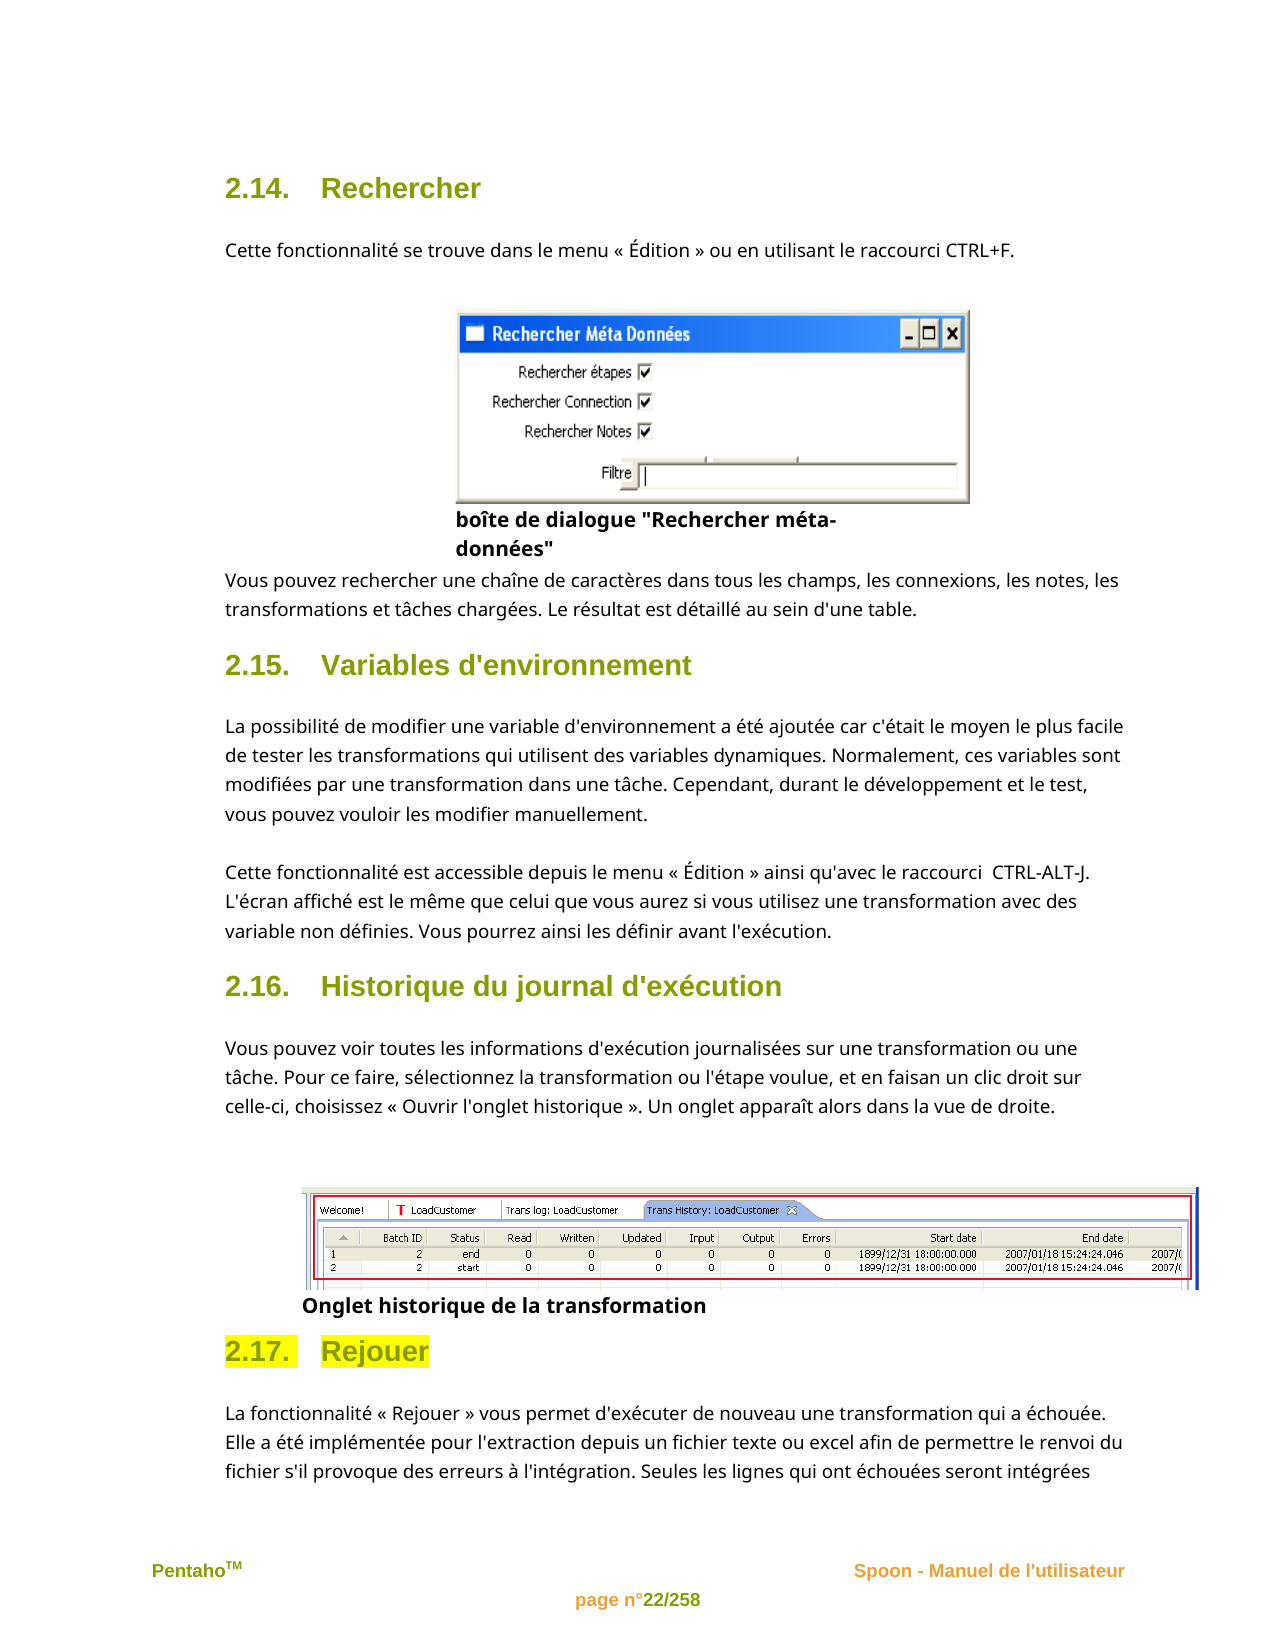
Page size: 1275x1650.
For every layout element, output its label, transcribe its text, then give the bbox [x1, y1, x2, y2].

subtitle Variables d'environnement [225, 652, 1125, 681]
text La possibilité de modifier une variable d'environnement a été ajoutée car c'était le moyen le plus facile de tester les transformations qui utilisent des variables dynamiques. Normalement, ces variables sont modifiées par une transformation dans une tâche. Cependant, durant le développement et le test, vous pouvez vouloir les modifier manuellement. [225, 710, 1125, 827]
text La fonctionnalité « Rejouer » vous permet d'exécuter de nouveau une transformation qui a échouée. Elle a été implémentée pour l'extraction depuis un fichier texte ou excel afin de permettre le renvoi du fichier s'il provoque des erreurs à l'intégration. Seules les lignes qui ont échouées seront intégrées [225, 1397, 1125, 1484]
text Vous pouvez rechercher une chaîne de caractères dans tous les champs, les connexions, les notes, les transformations et tâches chargées. Le résultat est détaillé au sein d'une table. [225, 292, 1125, 622]
text Cette fonctionnalité est accessible depuis le menu « Édition » ainsi qu'avec le raccourci CTRL-ALT-J. L'écran affiché est le même que celui que vous aurez si vous utilisez une transformation avec des variable non définies. Vous pourrez ainsi les définir avant l'exécution. [225, 856, 1125, 944]
subtitle [225, 1149, 1125, 1156]
text [379, 279, 896, 564]
subtitle Rejouer [225, 1320, 1125, 1367]
text Vous pouvez voir toutes les informations d'exécution journalisées sur une transformation ou une tâche. Pour ce faire, sélectionnez la transformation ou l'étape voulue, et en faisan un clic droit sur celle-ci, choisissez « Ouvrir l'onglet historique ». Un onglet apparaît alors dans la vue de droite. [225, 1032, 1125, 1119]
text boîte de dialogue "Rechercher méta-données" [455, 504, 895, 562]
text [225, 1156, 1125, 1320]
subtitle Historique du journal d'exécution [225, 973, 1125, 1002]
picture [301, 1187, 1199, 1290]
subtitle Rechercher [225, 175, 1125, 204]
text Onglet historique de la transformation [302, 1290, 1123, 1319]
picture [455, 310, 970, 504]
text Cette fonctionnalité se trouve dans le menu « Édition » ou en utilisant le raccourci CTRL+F. [225, 234, 1125, 263]
